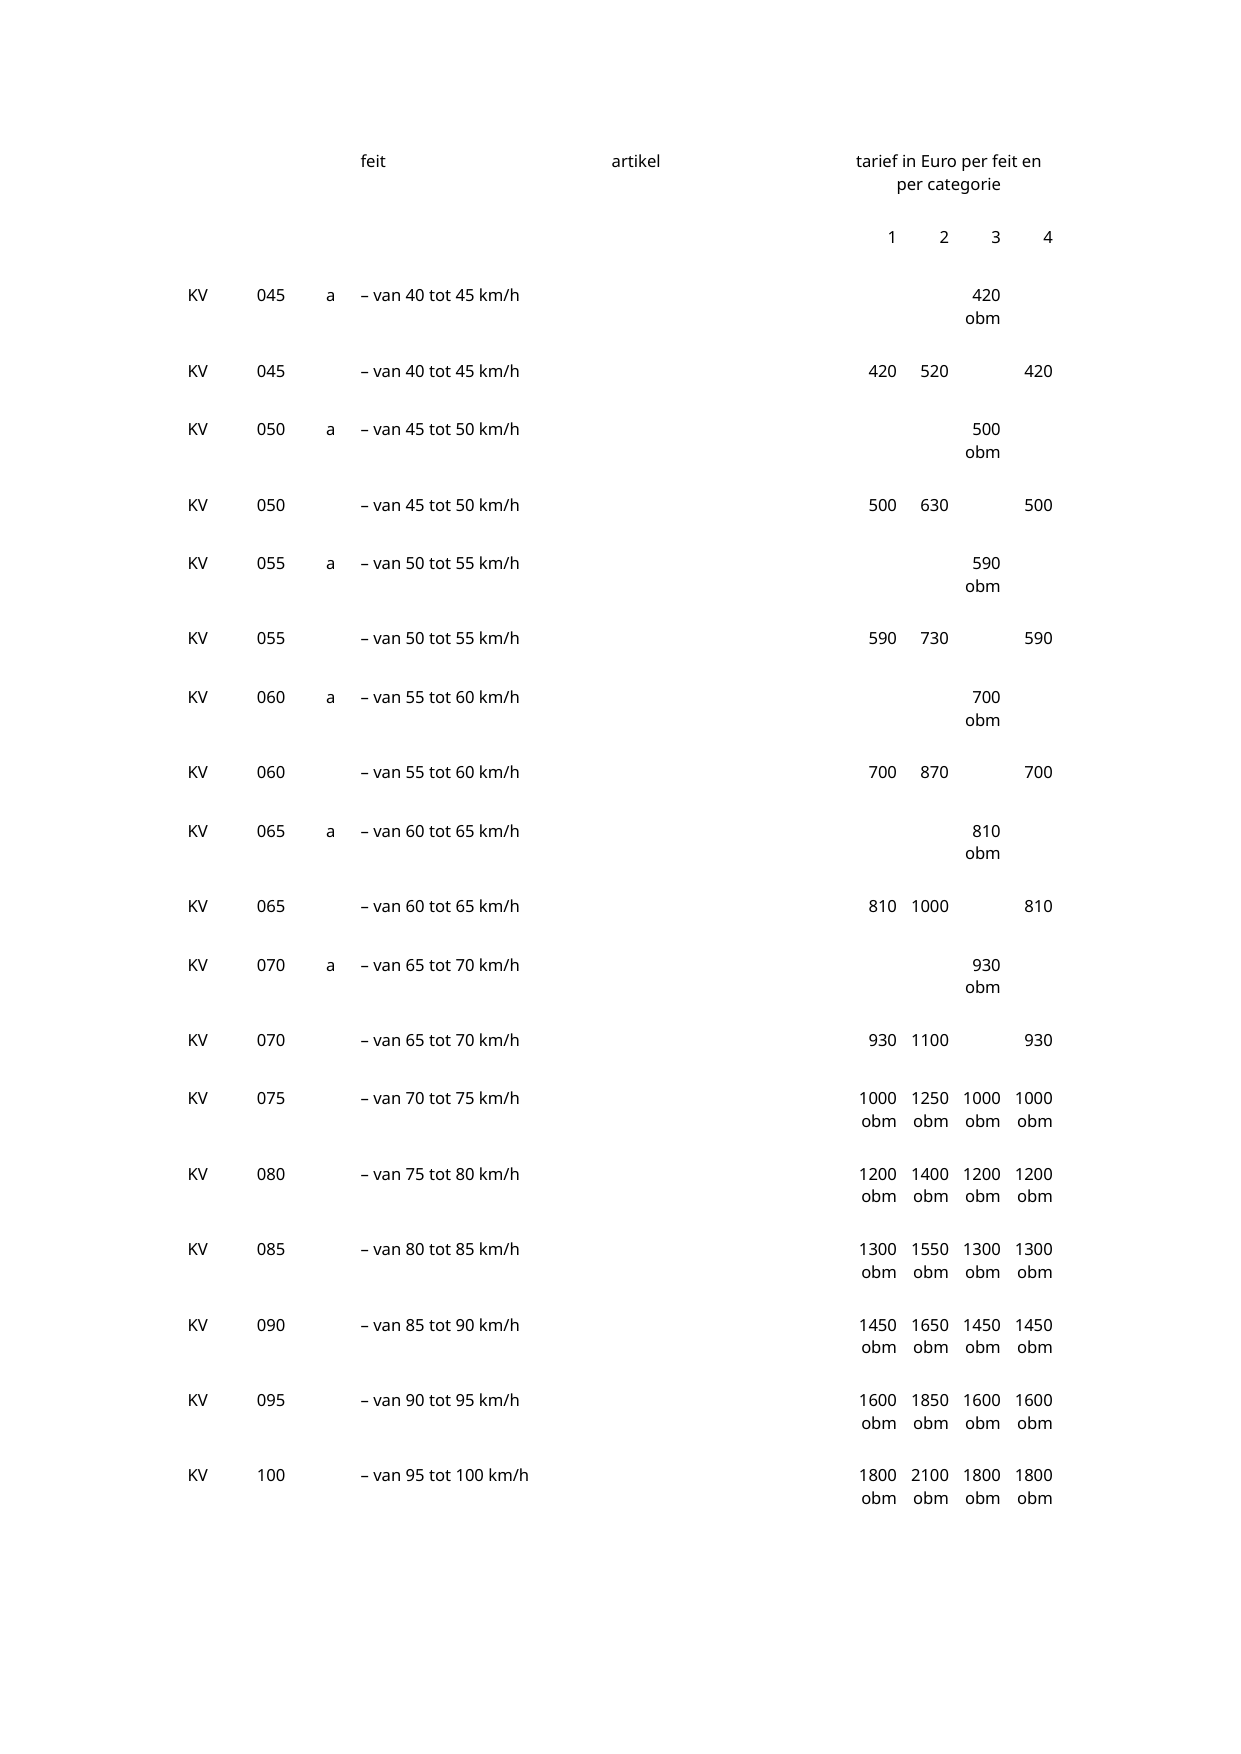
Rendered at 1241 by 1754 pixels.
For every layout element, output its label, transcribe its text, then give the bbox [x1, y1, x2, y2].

table_cell [611, 953, 845, 1028]
table_cell 1800 obm [1001, 1464, 1053, 1539]
table_cell [326, 1464, 360, 1539]
table_cell [611, 418, 845, 493]
table_cell [1001, 418, 1053, 493]
table_cell 080 [257, 1163, 326, 1238]
table_cell [897, 953, 949, 1028]
table_cell KV [188, 627, 257, 685]
table_cell [326, 895, 360, 953]
table_cell [845, 685, 897, 761]
table_cell – van 40 tot 45 km/h [360, 359, 611, 418]
table_cell [897, 552, 949, 627]
table_cell 1000 obm [845, 1087, 897, 1162]
table_cell 085 [257, 1238, 326, 1313]
table_cell 065 [257, 895, 326, 953]
table_cell 700 [845, 761, 897, 819]
table_cell [611, 761, 845, 819]
table_cell [611, 627, 845, 685]
table_cell 1000 obm [949, 1087, 1001, 1162]
table_cell 1650 obm [897, 1313, 949, 1389]
table_cell [611, 1313, 845, 1389]
table_cell KV [188, 1313, 257, 1389]
table_cell a [326, 685, 360, 761]
table_cell 700 [1001, 761, 1053, 819]
table_cell [611, 359, 845, 418]
table_cell 095 [257, 1389, 326, 1464]
table_cell 060 [257, 685, 326, 761]
table_cell KV [188, 1029, 257, 1087]
table_cell 045 [257, 284, 326, 359]
table_cell a [326, 284, 360, 359]
table_cell – van 65 tot 70 km/h [360, 953, 611, 1028]
table_cell – van 50 tot 55 km/h [360, 627, 611, 685]
table_cell 1800 obm [949, 1464, 1001, 1539]
table_cell [611, 819, 845, 895]
table_cell – van 75 tot 80 km/h [360, 1163, 611, 1238]
table_cell [949, 627, 1001, 685]
table_cell 810 [1001, 895, 1053, 953]
table_cell 1550 obm [897, 1238, 949, 1313]
table_header [188, 150, 257, 225]
table_cell 500 [845, 493, 897, 552]
table_cell 1450 obm [1001, 1313, 1053, 1389]
table_cell [611, 493, 845, 552]
table_cell 075 [257, 1087, 326, 1162]
table_cell 1800 obm [845, 1464, 897, 1539]
table_cell 1 [845, 225, 897, 284]
table_cell 2100 obm [897, 1464, 949, 1539]
table_cell 870 [897, 761, 949, 819]
table_cell [1001, 819, 1053, 895]
table_cell [611, 552, 845, 627]
table_cell – van 60 tot 65 km/h [360, 819, 611, 895]
table_cell 1300 obm [1001, 1238, 1053, 1313]
table_cell [326, 761, 360, 819]
table_cell 1200 obm [1001, 1163, 1053, 1238]
table_cell – van 45 tot 50 km/h [360, 418, 611, 493]
table_cell [949, 493, 1001, 552]
table_cell a [326, 418, 360, 493]
table_cell 045 [257, 359, 326, 418]
table_cell [611, 1238, 845, 1313]
table_header [257, 150, 326, 225]
table_cell KV [188, 761, 257, 819]
table_cell 810 obm [949, 819, 1001, 895]
table_cell [845, 284, 897, 359]
table_cell KV [188, 1163, 257, 1238]
table_cell [611, 1163, 845, 1238]
table_cell 420 [845, 359, 897, 418]
table_cell 090 [257, 1313, 326, 1389]
table_cell – van 70 tot 75 km/h [360, 1087, 611, 1162]
table_cell 590 [845, 627, 897, 685]
table_cell 1000 [897, 895, 949, 953]
table_cell 1000 obm [1001, 1087, 1053, 1162]
table_cell [326, 1313, 360, 1389]
table_cell 500 obm [949, 418, 1001, 493]
table_cell 930 obm [949, 953, 1001, 1028]
table_cell a [326, 953, 360, 1028]
table_header tarief in Euro per feit en per categorie [845, 150, 1053, 225]
table_cell [326, 225, 360, 284]
table_cell 055 [257, 627, 326, 685]
table_cell [611, 685, 845, 761]
table_cell 420 obm [949, 284, 1001, 359]
table_cell [326, 627, 360, 685]
table_cell [949, 359, 1001, 418]
table_cell [845, 552, 897, 627]
table_cell KV [188, 895, 257, 953]
table_cell [897, 284, 949, 359]
table_cell 930 [1001, 1029, 1053, 1087]
table_cell 1600 obm [1001, 1389, 1053, 1464]
table_cell KV [188, 1238, 257, 1313]
table_cell 1200 obm [949, 1163, 1001, 1238]
table_header feit [360, 150, 611, 225]
table_cell [1001, 284, 1053, 359]
table_cell [611, 1464, 845, 1539]
table_cell 050 [257, 418, 326, 493]
table_cell – van 55 tot 60 km/h [360, 685, 611, 761]
table_cell 2 [897, 225, 949, 284]
table_cell 065 [257, 819, 326, 895]
table_cell [897, 685, 949, 761]
table_header artikel [611, 150, 845, 225]
table_cell 1300 obm [949, 1238, 1001, 1313]
table_cell [326, 1238, 360, 1313]
table_cell [611, 1087, 845, 1162]
table_cell – van 95 tot 100 km/h [360, 1464, 611, 1539]
table_cell 930 [845, 1029, 897, 1087]
table_cell – van 50 tot 55 km/h [360, 552, 611, 627]
table_cell [845, 953, 897, 1028]
table_cell 1450 obm [845, 1313, 897, 1389]
table_cell 1300 obm [845, 1238, 897, 1313]
table_cell 1400 obm [897, 1163, 949, 1238]
table_cell – van 90 tot 95 km/h [360, 1389, 611, 1464]
table_cell a [326, 552, 360, 627]
table_cell KV [188, 418, 257, 493]
table_cell 700 obm [949, 685, 1001, 761]
table_cell a [326, 819, 360, 895]
table_cell – van 55 tot 60 km/h [360, 761, 611, 819]
table_cell 1100 [897, 1029, 949, 1087]
table_cell KV [188, 953, 257, 1028]
table_cell [326, 1029, 360, 1087]
table_cell [360, 225, 611, 284]
table_cell [949, 761, 1001, 819]
table_cell 420 [1001, 359, 1053, 418]
table_cell 590 [1001, 627, 1053, 685]
table_cell KV [188, 284, 257, 359]
table_cell 3 [949, 225, 1001, 284]
table_cell [949, 1029, 1001, 1087]
table_cell – van 40 tot 45 km/h [360, 284, 611, 359]
table_cell [326, 493, 360, 552]
table_cell [1001, 685, 1053, 761]
table_cell [611, 225, 845, 284]
table_cell 1600 obm [845, 1389, 897, 1464]
table_cell KV [188, 1464, 257, 1539]
table_cell 1600 obm [949, 1389, 1001, 1464]
table_cell [611, 1389, 845, 1464]
table_cell [188, 225, 257, 284]
table_cell KV [188, 819, 257, 895]
table_cell 4 [1001, 225, 1053, 284]
table_cell 070 [257, 1029, 326, 1087]
table_cell 060 [257, 761, 326, 819]
table_cell [845, 819, 897, 895]
table_cell 1250 obm [897, 1087, 949, 1162]
table_cell KV [188, 1389, 257, 1464]
table_cell [326, 1163, 360, 1238]
table_cell 500 [1001, 493, 1053, 552]
table_cell – van 85 tot 90 km/h [360, 1313, 611, 1389]
table_cell 100 [257, 1464, 326, 1539]
table_cell [611, 895, 845, 953]
table_cell – van 80 tot 85 km/h [360, 1238, 611, 1313]
table_cell 810 [845, 895, 897, 953]
table_cell 1200 obm [845, 1163, 897, 1238]
table_cell [845, 418, 897, 493]
table_cell KV [188, 493, 257, 552]
table_cell 730 [897, 627, 949, 685]
table_cell 630 [897, 493, 949, 552]
table_cell [326, 1087, 360, 1162]
table_cell [1001, 953, 1053, 1028]
table_cell 1850 obm [897, 1389, 949, 1464]
table_cell KV [188, 359, 257, 418]
table_cell [897, 819, 949, 895]
table_cell 050 [257, 493, 326, 552]
table_cell 070 [257, 953, 326, 1028]
table_cell [326, 359, 360, 418]
table_cell KV [188, 552, 257, 627]
table_cell 590 obm [949, 552, 1001, 627]
table_cell [897, 418, 949, 493]
table_cell – van 65 tot 70 km/h [360, 1029, 611, 1087]
table_cell KV [188, 685, 257, 761]
table_cell [1001, 552, 1053, 627]
table_cell 055 [257, 552, 326, 627]
table_cell 1450 obm [949, 1313, 1001, 1389]
table_cell [611, 284, 845, 359]
table_cell 520 [897, 359, 949, 418]
table_cell [611, 1029, 845, 1087]
table_cell KV [188, 1087, 257, 1162]
table_header [326, 150, 360, 225]
table_cell – van 45 tot 50 km/h [360, 493, 611, 552]
table_cell [949, 895, 1001, 953]
table_cell – van 60 tot 65 km/h [360, 895, 611, 953]
table_cell [257, 225, 326, 284]
table_cell [326, 1389, 360, 1464]
